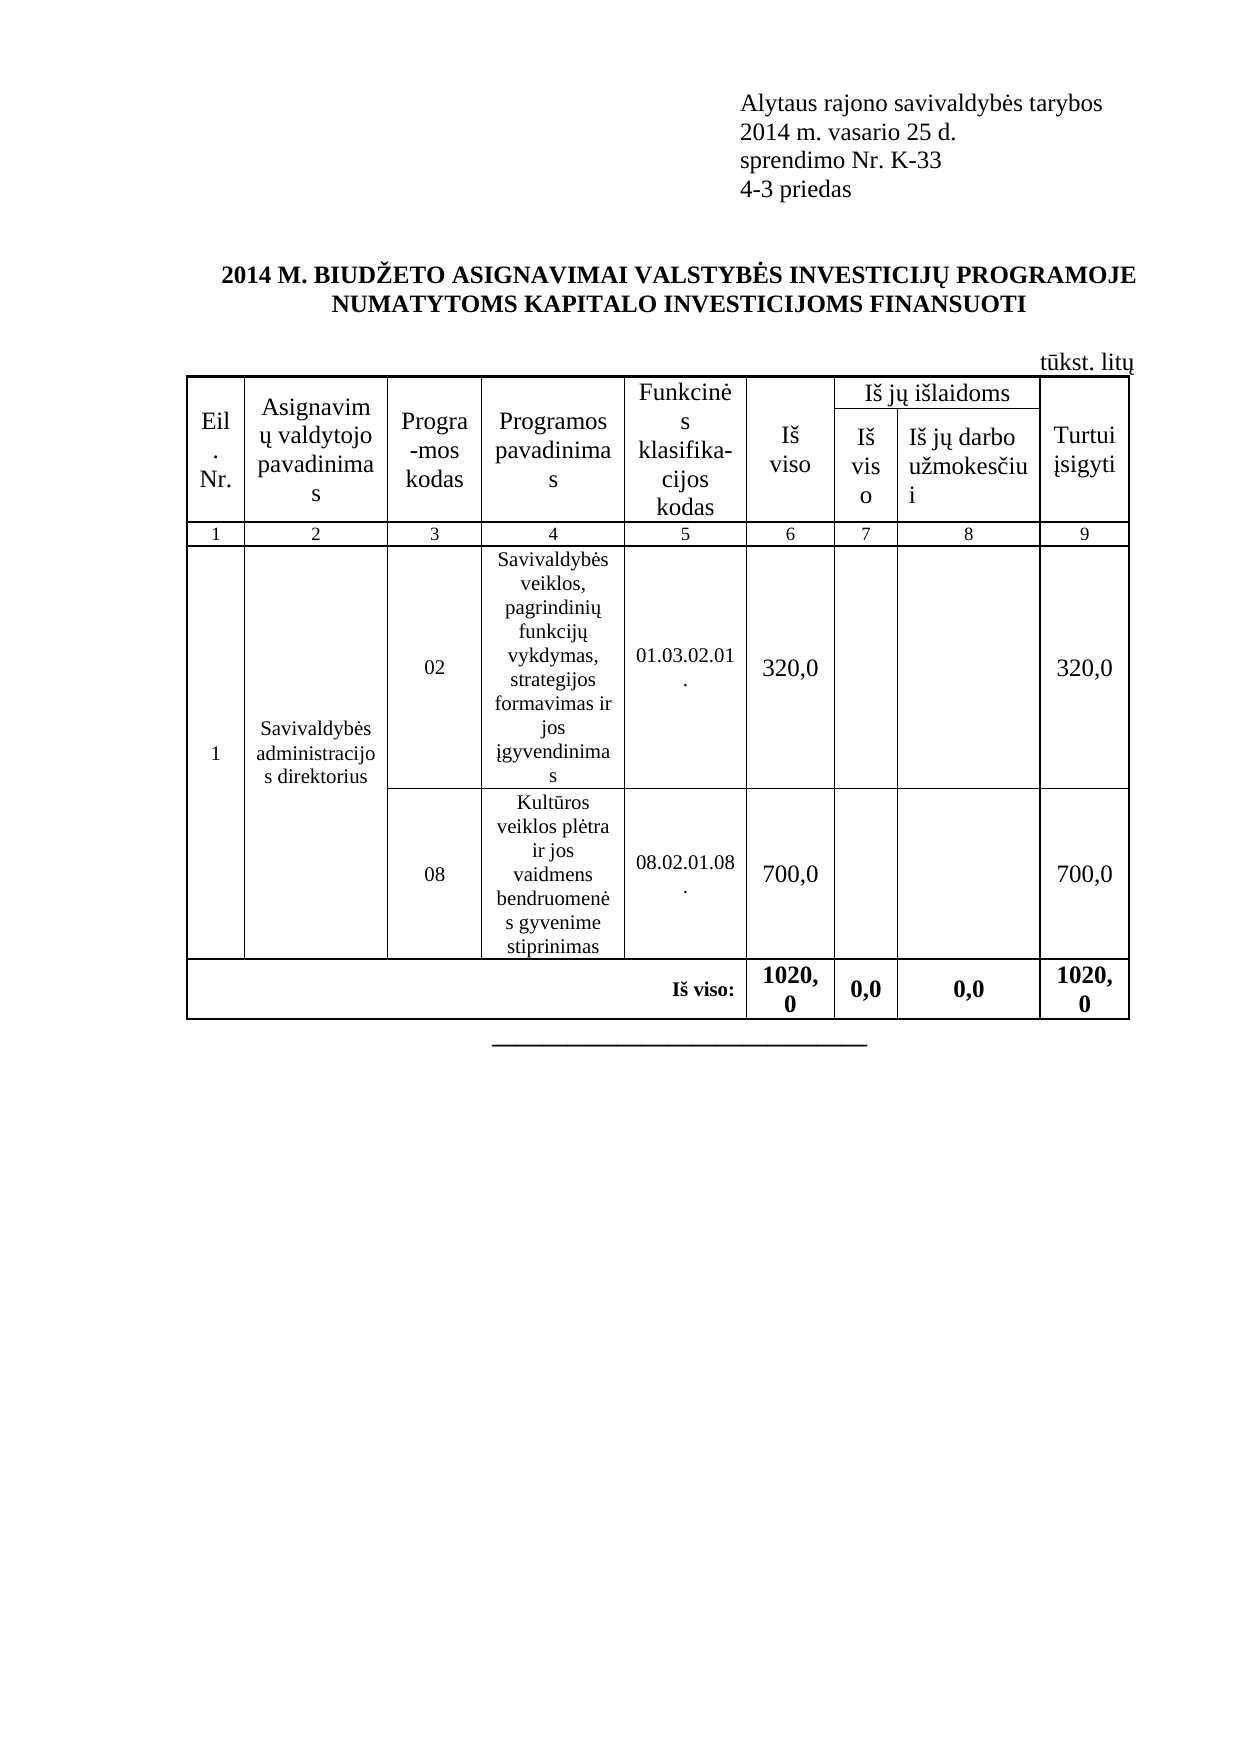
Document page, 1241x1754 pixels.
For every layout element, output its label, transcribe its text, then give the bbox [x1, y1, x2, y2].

table_cell 0,0 [835, 960, 897, 1018]
table_cell 02 [388, 547, 481, 787]
table_cell 700,0 [747, 789, 834, 958]
table_cell 1 [188, 547, 244, 958]
table_cell 9 [1041, 523, 1128, 545]
text sprendimo Nr. K-33 [177, 145, 1181, 174]
table_cell 0,0 [898, 960, 1039, 1018]
table_cell Iš viso [835, 409, 897, 521]
table_header Turtui įsigyti [1041, 378, 1128, 521]
table_cell Savivaldybės administracijos direktorius [245, 547, 387, 958]
table_cell 2 [245, 523, 387, 545]
table_cell 08 [388, 789, 481, 958]
table_cell 320,0 [1041, 547, 1128, 787]
table_cell [898, 789, 1039, 958]
table_header Asignavimų valdytojo pavadinimas [245, 378, 387, 521]
table_cell 3 [388, 523, 481, 545]
text 4-3 priedas [177, 174, 1181, 203]
table_cell Iš viso: [188, 960, 746, 1018]
text tūkst. litų [177, 347, 1181, 375]
table_cell 08.02.01.08. [625, 789, 746, 958]
table_header Programos pavadinimas [482, 378, 624, 521]
table_cell 7 [835, 523, 897, 545]
table_cell 4 [482, 523, 624, 545]
table_cell Iš jų darbo užmokesčiui [898, 409, 1039, 521]
table_cell Savivaldybės veiklos, pagrindinių funkcijų vykdymas, strategijos formavimas ir jos įgyvendinimas [482, 547, 624, 787]
table_cell 6 [747, 523, 834, 545]
table_cell 700,0 [1041, 789, 1128, 958]
table_header Eil. Nr. [188, 378, 244, 521]
text ______________________________ [177, 1020, 1181, 1048]
text 2014 m. vasario 25 d. [177, 117, 1181, 145]
table_cell 1020,0 [747, 960, 834, 1018]
table_header Iš jų išlaidoms [835, 378, 1039, 408]
table_cell 01.03.02.01. [625, 547, 746, 787]
table_cell Kultūros veiklos plėtra ir jos vaidmens bendruomenės gyvenime stiprinimas [482, 789, 624, 958]
table_cell [835, 789, 897, 958]
table_cell [835, 547, 897, 787]
table_cell [898, 547, 1039, 787]
table_header Funkcinės klasifika-cijos kodas [625, 378, 746, 521]
table_cell 8 [898, 523, 1039, 545]
text 2014 M. BIUDŽETO ASIGNAVIMAI VALSTYBĖS INVESTICIJŲ PROGRAMOJE NUMATYTOMS KAPITALO INVESTICIJOMS FINANSUOTI [177, 260, 1181, 318]
table_header Iš viso [747, 378, 834, 521]
table_cell 5 [625, 523, 746, 545]
table_cell 1 [188, 523, 244, 545]
table_cell 1020,0 [1041, 960, 1128, 1018]
text Alytaus rajono savivaldybės tarybos [177, 88, 1181, 117]
table_cell 320,0 [747, 547, 834, 787]
table_header Progra-mos kodas [388, 378, 481, 521]
